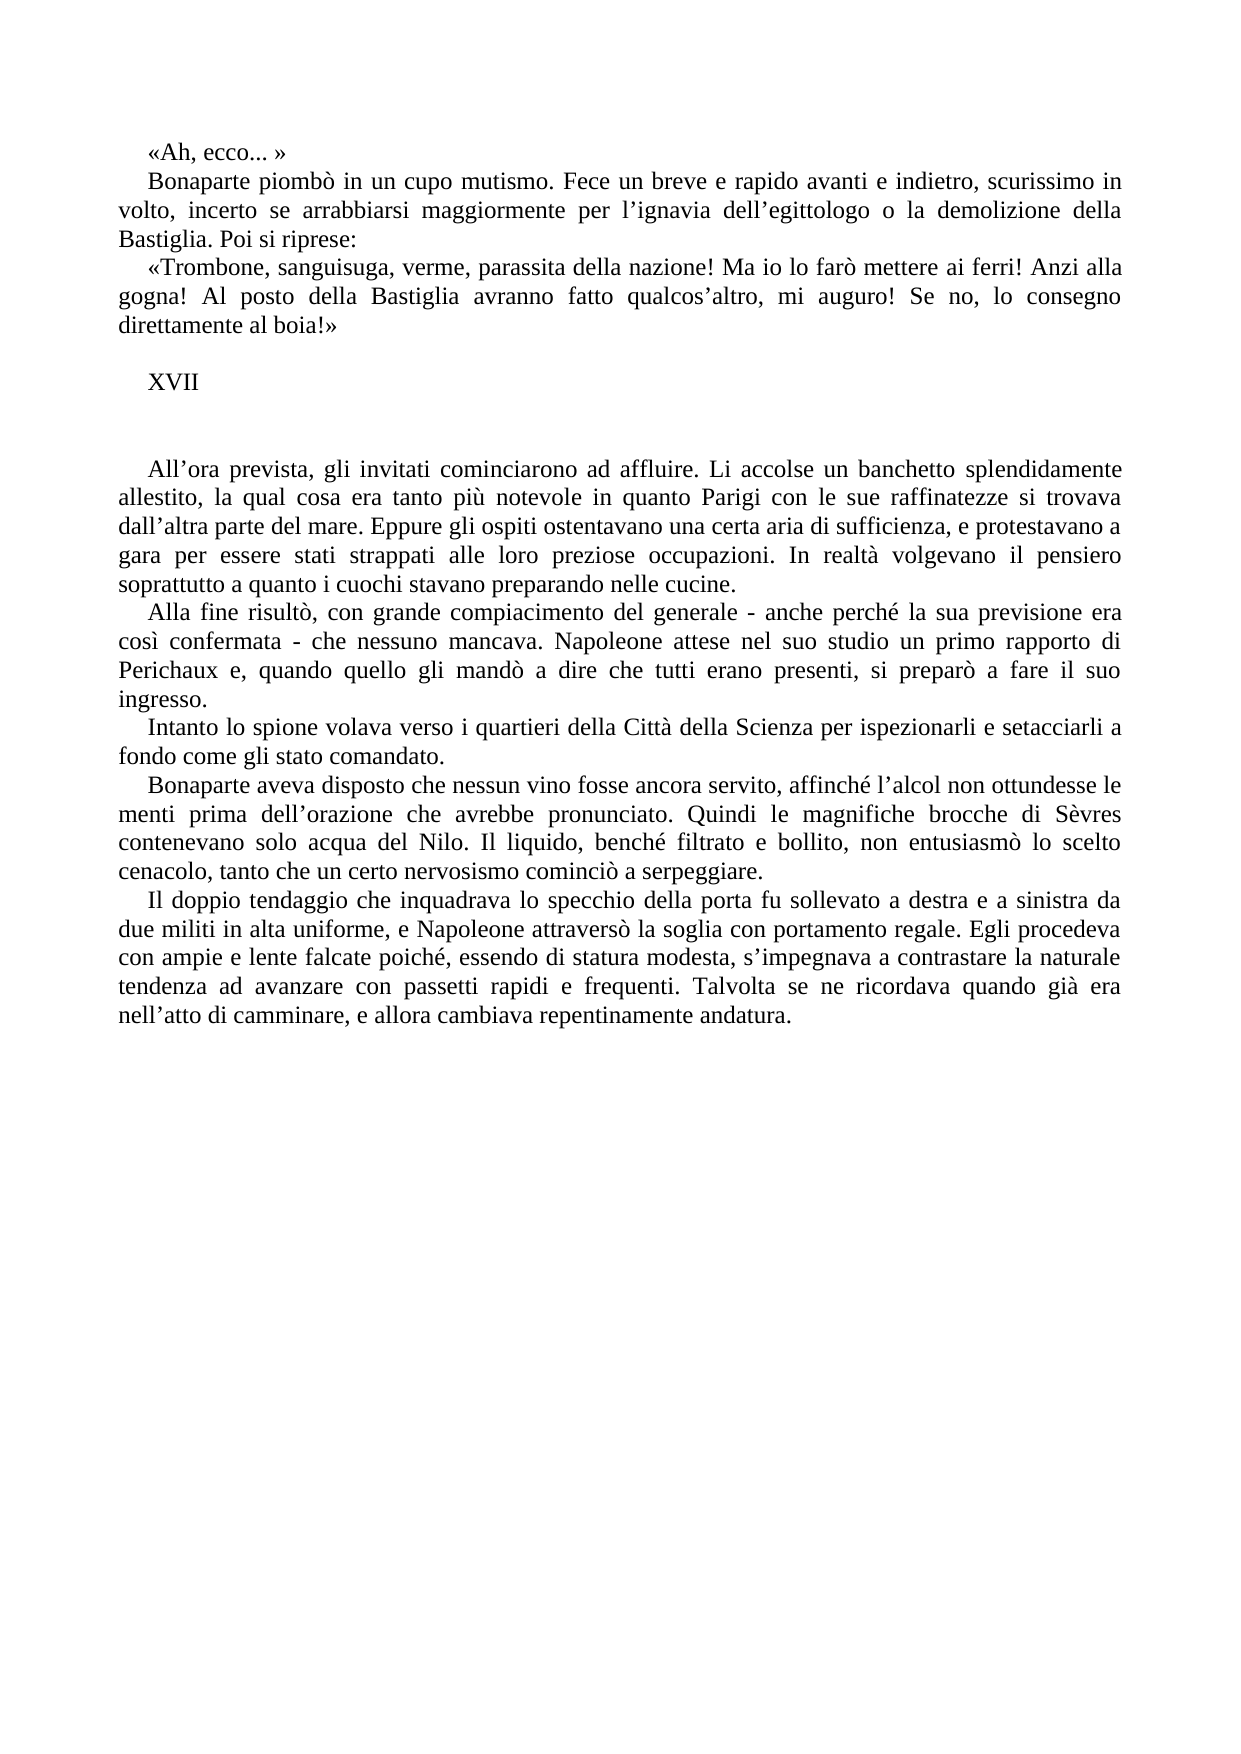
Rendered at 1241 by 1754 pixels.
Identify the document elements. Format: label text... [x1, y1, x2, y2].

text All’ora prevista, gli invitati cominciarono ad affluire. Li accolse un banchetto splendidamente allestito, la qual cosa era tanto più notevole in quanto Parigi con le sue raffinatezze si trovava dall’altra parte del mare. Eppure gli ospiti ostentavano una certa aria di sufficienza, e protestavano a gara per essere stati strappati alle loro preziose occupazioni. In realtà volgevano il pensiero soprattutto a quanto i cuochi stavano preparando nelle cucine. [118, 454, 1122, 597]
text «Ah, ecco... » [118, 137, 1122, 166]
text Bonaparte piombò in un cupo mutismo. Fece un breve e rapido avanti e indietro, scurissimo in volto, incerto se arrabbiarsi maggiormente per l’ignavia dell’egittologo o la demolizione della Bastiglia. Poi si riprese: [118, 166, 1122, 252]
text XVII [118, 367, 1122, 396]
text Alla fine risultò, con grande compiacimento del generale - anche perché la sua previsione era così confermata - che nessuno mancava. Napoleone attese nel suo studio un primo rapporto di Perichaux e, quando quello gli mandò a dire che tutti erano presenti, si preparò a fare il suo ingresso. [118, 597, 1122, 712]
text Bonaparte aveva disposto che nessun vino fosse ancora servito, affinché l’alcol non ottundesse le menti prima dell’orazione che avrebbe pronunciato. Quindi le magnifiche brocche di Sèvres contenevano solo acqua del Nilo. Il liquido, benché filtrato e bollito, non entusiasmò lo scelto cenacolo, tanto che un certo nervosismo cominciò a serpeggiare. [118, 770, 1122, 885]
text Intanto lo spione volava verso i quartieri della Città della Scienza per ispezionarli e setacciarli a fondo come gli stato comandato. [118, 712, 1122, 770]
text «Trombone, sanguisuga, verme, parassita della nazione! Ma io lo farò mettere ai ferri! Anzi alla gogna! Al posto della Bastiglia avranno fatto qualcos’altro, mi auguro! Se no, lo consegno direttamente al boia!» [118, 252, 1122, 339]
text Il doppio tendaggio che inquadrava lo specchio della porta fu sollevato a destra e a sinistra da due militi in alta uniforme, e Napoleone attraversò la soglia con portamento regale. Egli procedeva con ampie e lente falcate poiché, essendo di statura modesta, s’impegnava a contrastare la naturale tendenza ad avanzare con passetti rapidi e frequenti. Talvolta se ne ricordava quando già era nell’atto di camminare, e allora cambiava repentinamente andatura. [118, 885, 1122, 1029]
